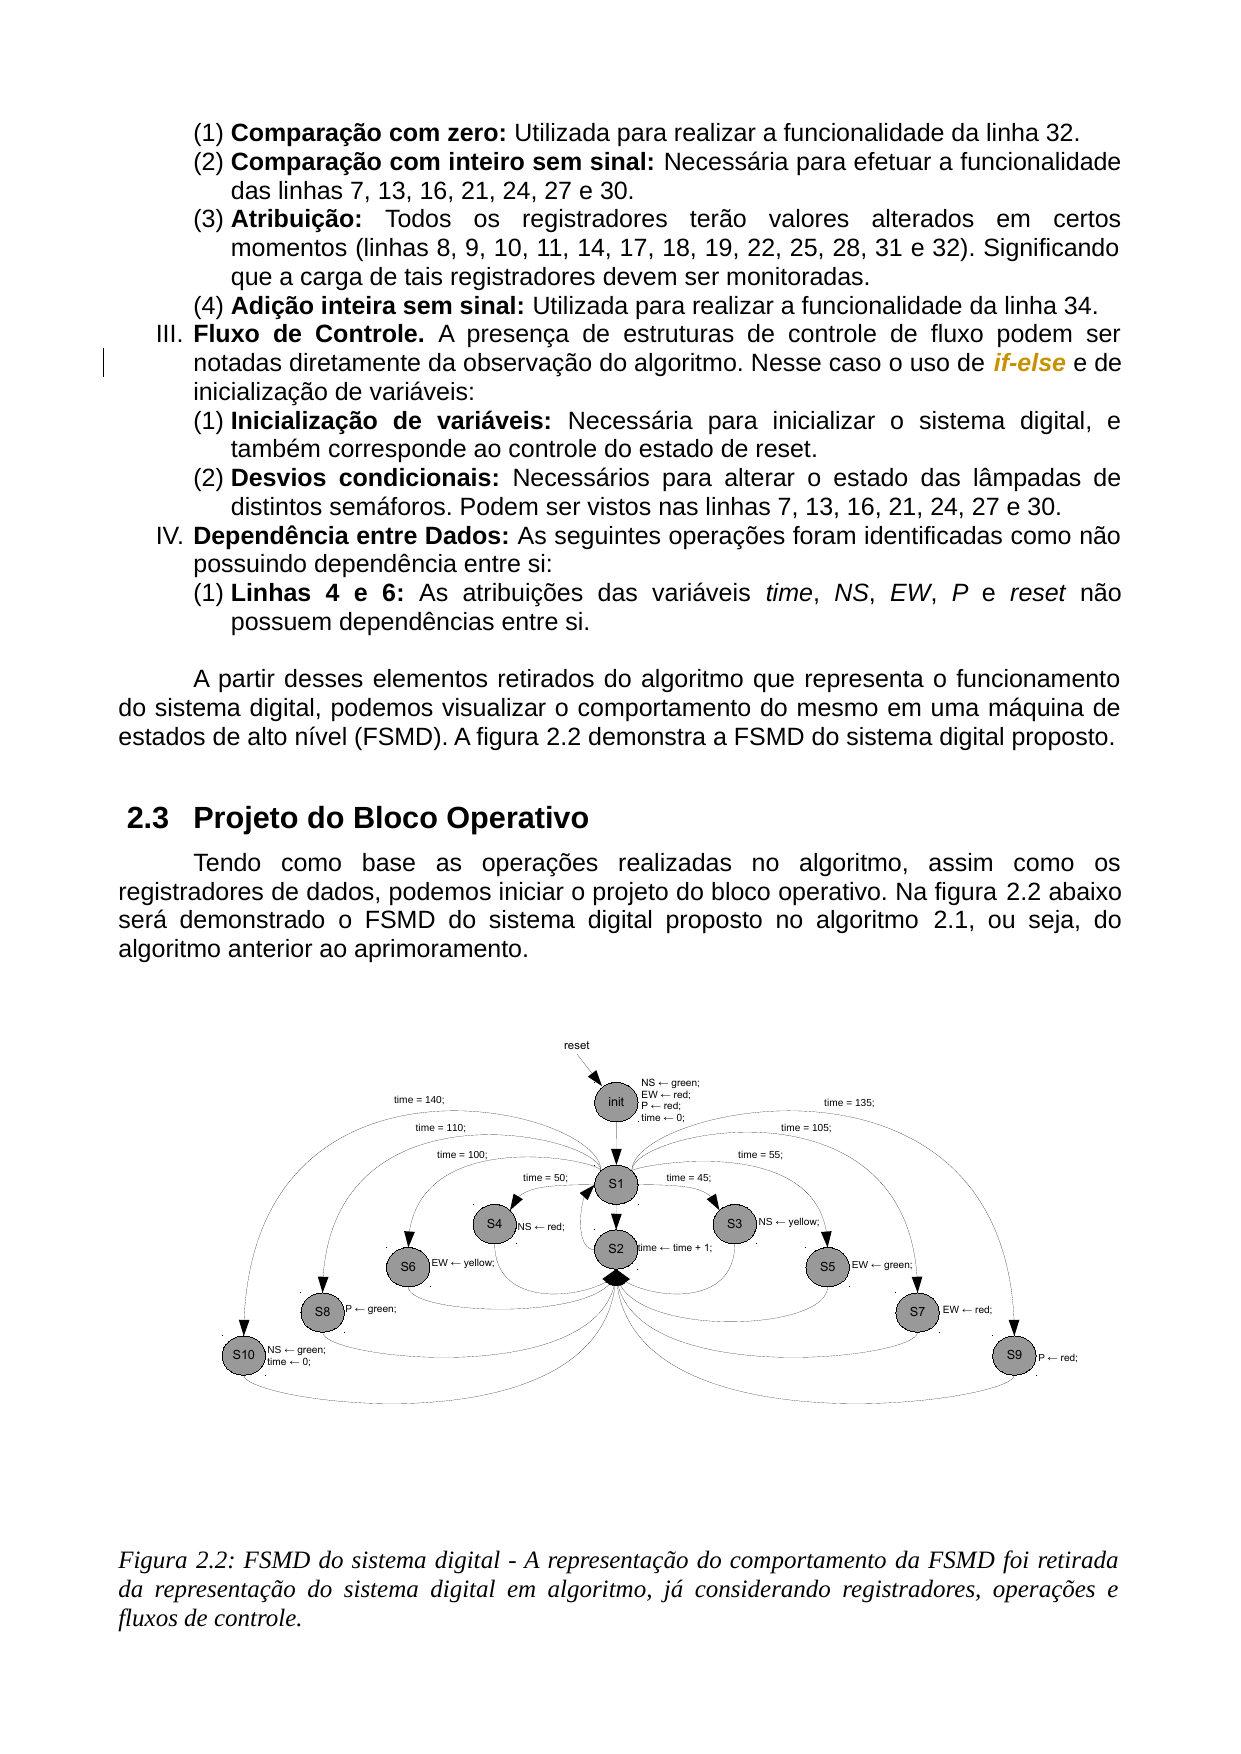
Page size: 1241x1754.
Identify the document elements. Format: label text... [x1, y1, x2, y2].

list Adição inteira sem sinal: Utilizada para realizar a funcionalidade da linha 34. [193, 291, 1122, 319]
list Fluxo de Controle. A presença de estruturas de controle de fluxo podem ser notadas diretamente da observação do algoritmo. Nesse caso o uso de if-else e de inicialização de variáveis: [156, 319, 1122, 406]
list Comparação com zero: Utilizada para realizar a funcionalidade da linha 32. [193, 118, 1122, 147]
text A partir desses elementos retirados do algoritmo que representa o funcionamento do sistema digital, podemos visualizar o comportamento do mesmo em uma máquina de estados de alto nível (FSMD). A figura 2.2 demonstra a FSMD do sistema digital proposto. [118, 664, 1122, 751]
text Figura 2.2: FSMD do sistema digital - A representação do comportamento da FSMD foi retirada da representação do sistema digital em algoritmo, já considerando registradores, operações e fluxos de controle. [118, 1540, 1122, 1632]
list Comparação com inteiro sem sinal: Necessária para efetuar a funcionalidade das linhas 7, 13, 16, 21, 24, 27 e 30. [193, 147, 1122, 204]
list Inicialização de variáveis: Necessária para inicializar o sistema digital, e também corresponde ao controle do estado de reset. [193, 406, 1122, 463]
subtitle Projeto do Bloco Operativo [118, 800, 1122, 836]
list Dependência entre Dados: As seguintes operações foram identificadas como não possuindo dependência entre si: [156, 521, 1122, 578]
text Tendo como base as operações realizadas no algoritmo, assim como os registradores de dados, podemos iniciar o projeto do bloco operativo. Na figura 2.2 abaixo será demonstrado o FSMD do sistema digital proposto no algoritmo 2.1, ou seja, do algoritmo anterior ao aprimoramento. [118, 848, 1122, 963]
list Desvios condicionais: Necessários para alterar o estado das lâmpadas de distintos semáforos. Podem ser vistos nas linhas 7, 13, 16, 21, 24, 27 e 30. [193, 463, 1122, 521]
list Atribuição: Todos os registradores terão valores alterados em certos momentos (linhas 8, 9, 10, 11, 14, 17, 18, 19, 22, 25, 28, 31 e 32). Significando que a carga de tais registradores devem ser monitoradas. [193, 204, 1122, 291]
list Linhas 4 e 6: As atribuições das variáveis time, NS, EW, P e reset não possuem dependências entre si. [193, 578, 1122, 636]
